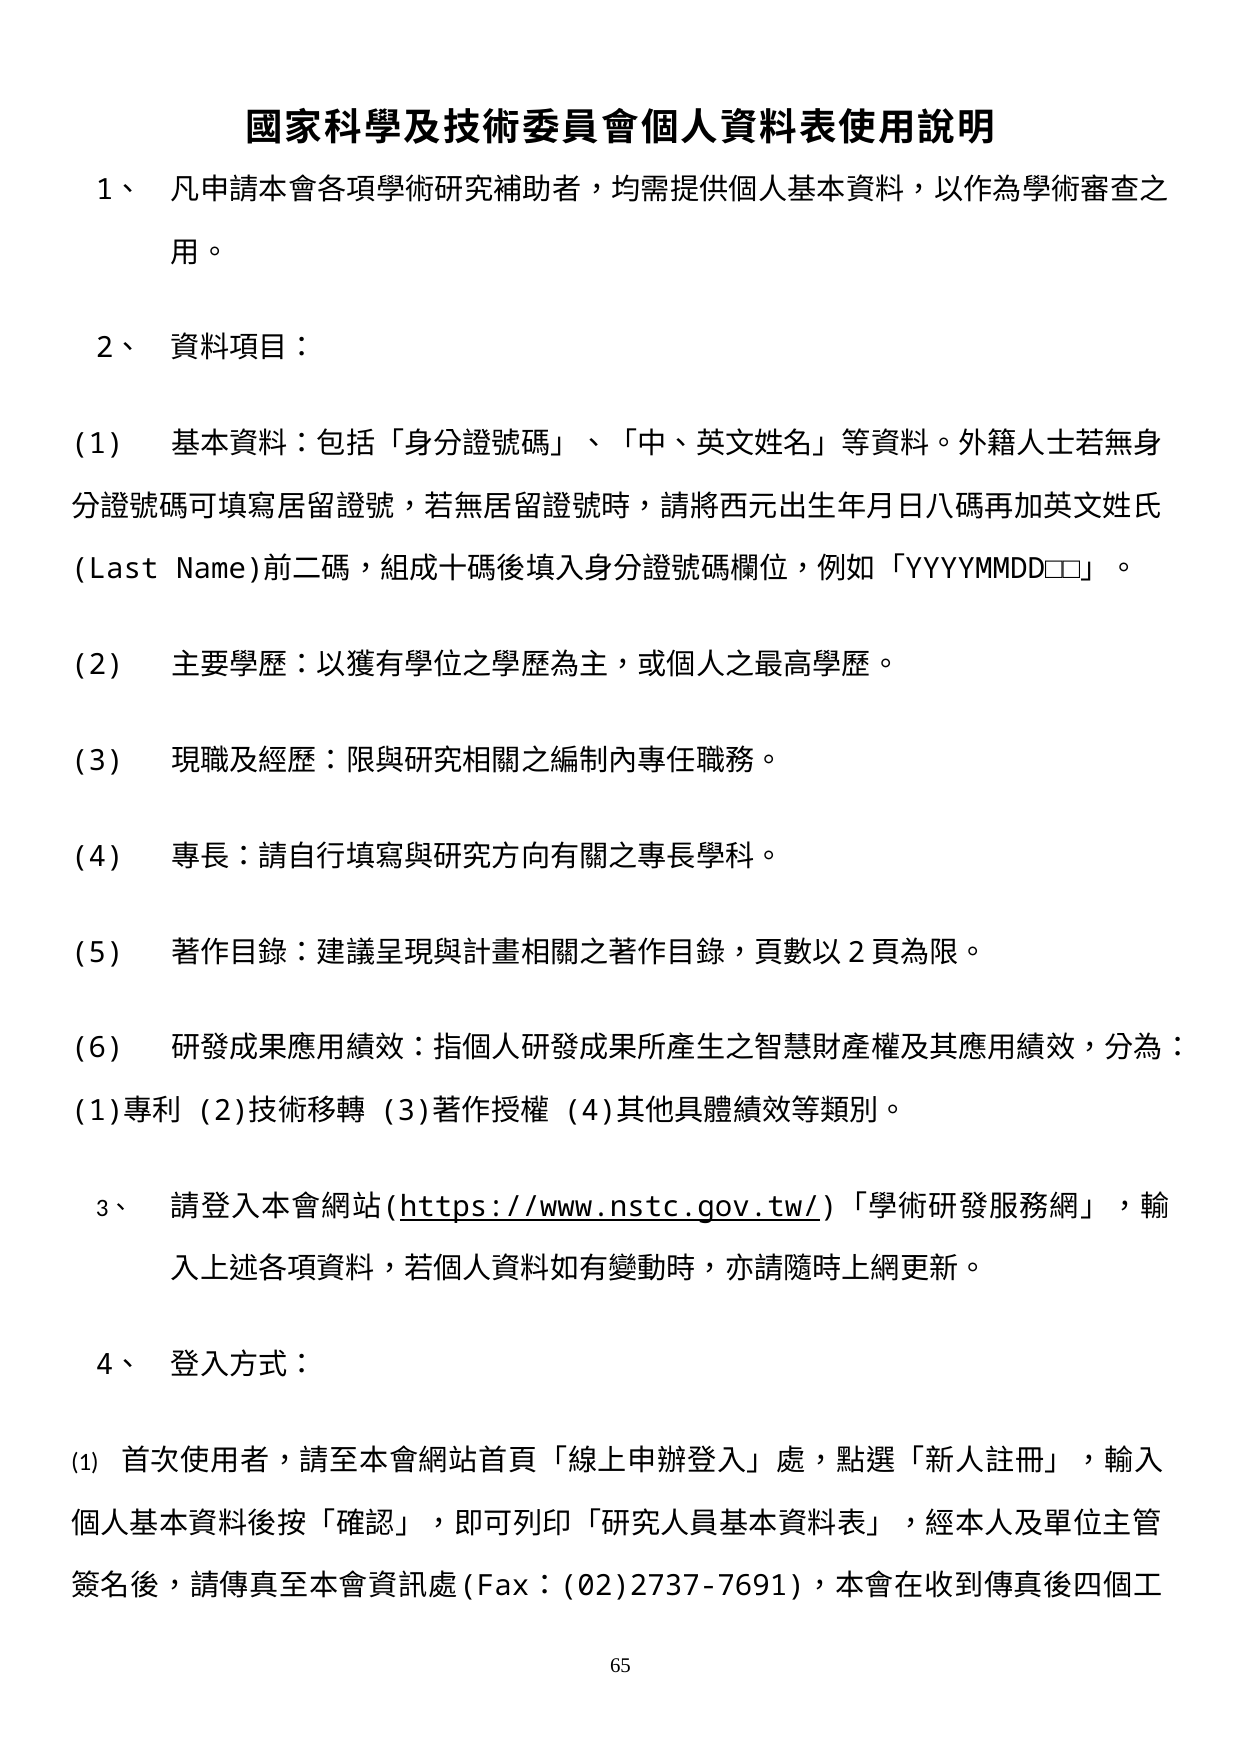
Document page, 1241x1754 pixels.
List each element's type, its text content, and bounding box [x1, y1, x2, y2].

list 登入方式： [96, 1320, 1169, 1383]
list 研發成果應用績效：指個人研發成果所產生之智慧財產權及其應用績效，分為：(1)專利 (2)技術移轉 (3)著作授權 (4)其他具體績效等類別。 [71, 1004, 1163, 1129]
list 主要學歷：以獲有學位之學歷為主，或個人之最高學歷。 [71, 620, 1163, 683]
list 凡申請本會各項學術研究補助者，均需提供個人基本資料，以作為學術審查之用。 [96, 145, 1169, 270]
list 基本資料：包括「身分證號碼」、「中、英文姓名」等資料。外籍人士若無身分證號碼可填寫居留證號，若無居留證號時，請將西元出生年月日八碼再加英文姓氏(Last Name)前二碼，組成十碼後填入身分證號碼欄位，例如「YYYYMMDD□□」。 [71, 399, 1163, 587]
list 請登入本會網站(https://www.nstc.gov.tw/)「學術研發服務網」，輸入上述各項資料，若個人資料如有變動時，亦請隨時上網更新。 [96, 1162, 1169, 1287]
list 首次使用者，請至本會網站首頁「線上申辦登入」處，點選「新人註冊」，輸入個人基本資料後按「確認」，即可列印「研究人員基本資料表」，經本人及單位主管簽名後，請傳真至本會資訊處(Fax：(02)2737-7691)，本會在收到傳真後四個工 [71, 1416, 1163, 1604]
list 資料項目： [96, 304, 1169, 366]
list 專長：請自行填寫與研究方向有關之專長學科。 [71, 812, 1163, 874]
text 國家科學及技術委員會個人資料表使用說明 [71, 83, 1169, 145]
list 現職及經歷：限與研究相關之編制內專任職務。 [71, 716, 1163, 779]
list 著作目錄：建議呈現與計畫相關之著作目錄，頁數以2頁為限。 [71, 908, 1163, 970]
